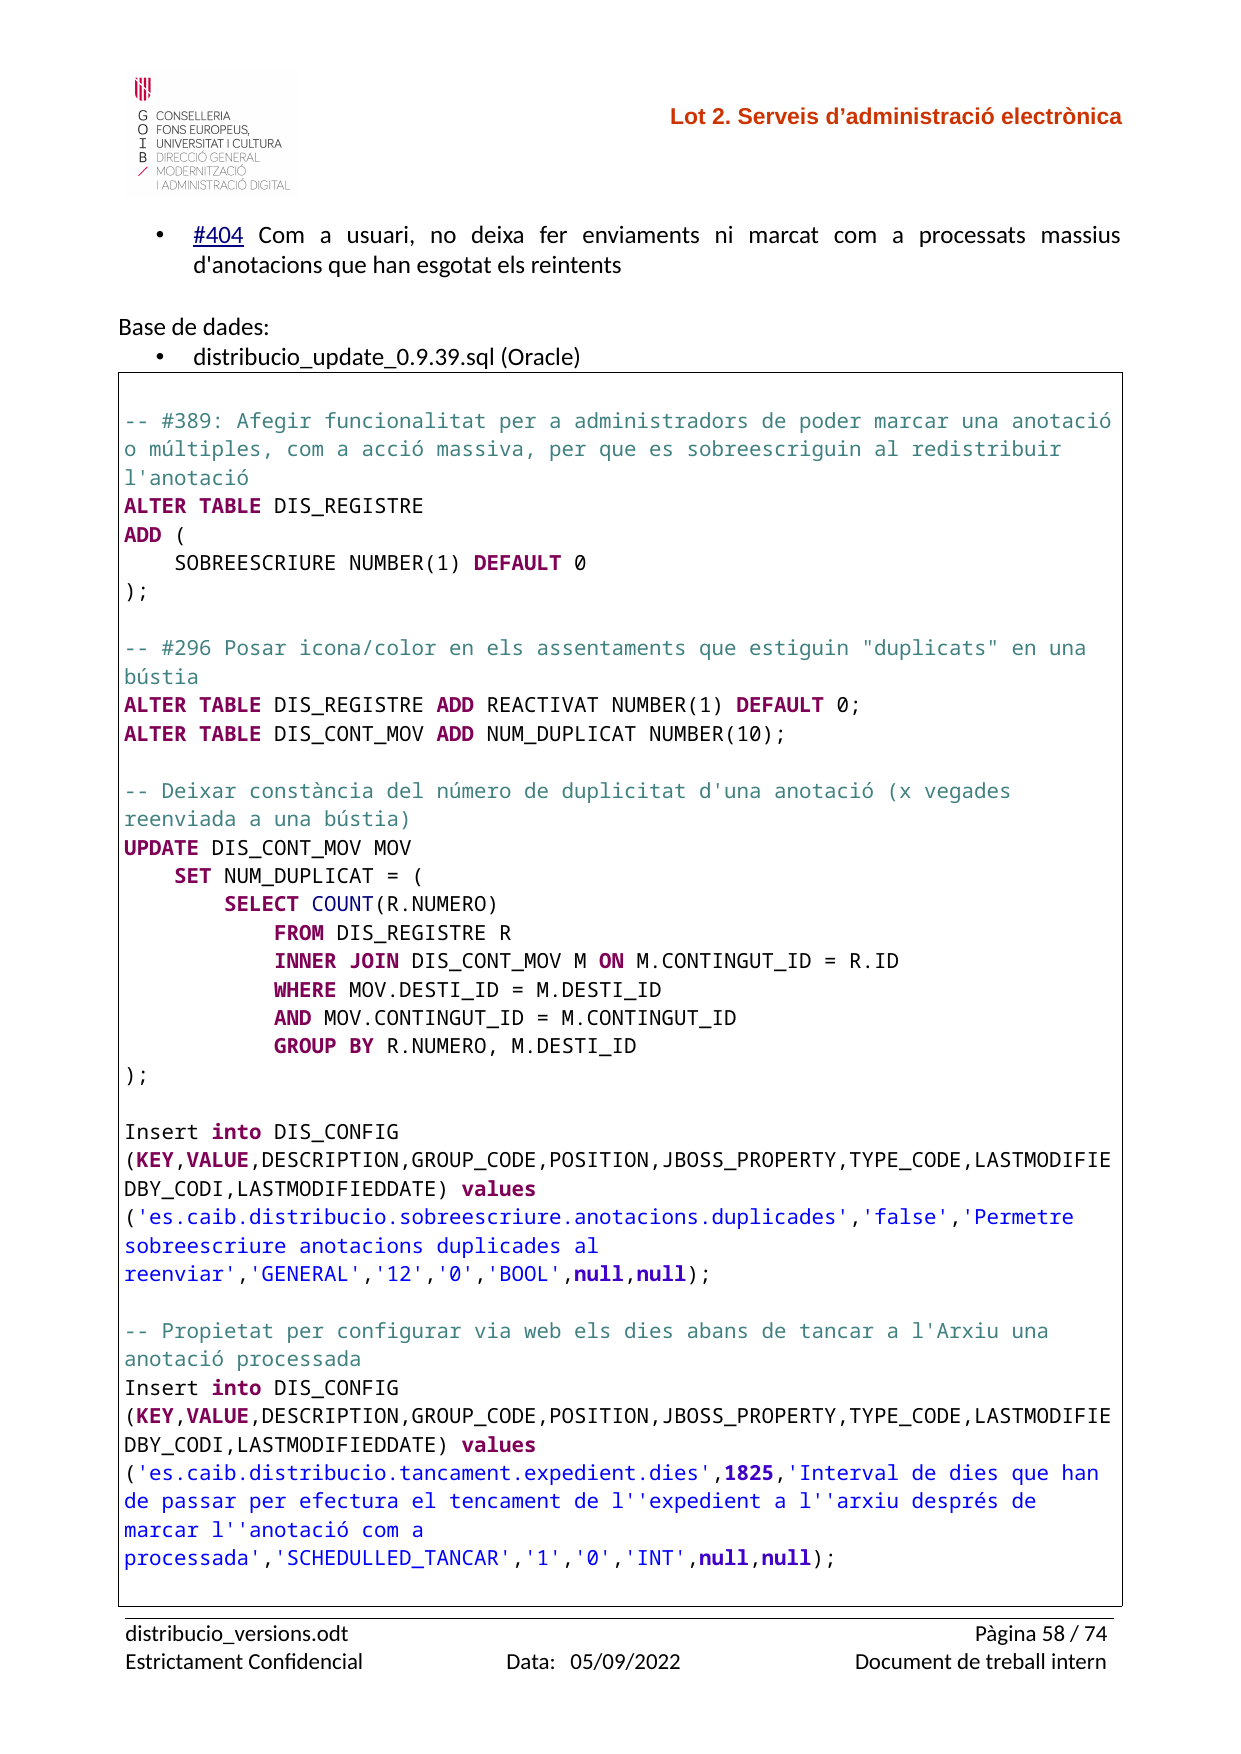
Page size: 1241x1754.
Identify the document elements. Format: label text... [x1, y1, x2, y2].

list #404 Com a usuari, no deixa fer enviaments ni marcat com a processats massius d'anotacions que han esgotat els reintents [156, 219, 1122, 280]
text Base de dades: [118, 311, 1122, 341]
picture [126, 70, 299, 197]
table_header -- #389: Afegir funcionalitat per a administradors de poder marcar una anotació o múltiples, com a acció massiva, per que es sobreescriguin al redistribuir l'anotació ALTER TABLE DIS_REGISTRE ADD ( SOBREESCRIURE NUMBER(1) DEFAULT 0 ); -- #296 Posar icona/color en els assentaments que estiguin "duplicats" en una bústia ALTER TABLE DIS_REGISTRE ADD REACTIVAT NUMBER(1) DEFAULT 0; ALTER TABLE DIS_CONT_MOV ADD NUM_DUPLICAT NUMBER(10); -- Deixar constància del número de duplicitat d'una anotació (x vegades reenviada a una bústia) UPDATE DIS_CONT_MOV MOV SET NUM_DUPLICAT = ( SELECT COUNT(R.NUMERO) FROM DIS_REGISTRE R INNER JOIN DIS_CONT_MOV M ON M.CONTINGUT_ID = R.ID WHERE MOV.DESTI_ID = M.DESTI_ID AND MOV.CONTINGUT_ID = M.CONTINGUT_ID GROUP BY R.NUMERO, M.DESTI_ID ); Insert into DIS_CONFIG (KEY,VALUE,DESCRIPTION,GROUP_CODE,POSITION,JBOSS_PROPERTY,TYPE_CODE,LASTMODIFIEDBY_CODI,LASTMODIFIEDDATE) values ('es.caib.distribucio.sobreescriure.anotacions.duplicades','false','Permetre sobreescriure anotacions duplicades al reenviar','GENERAL','12','0','BOOL',null,null); -- Propietat per configurar via web els dies abans de tancar a l'Arxiu una anotació processada Insert into DIS_CONFIG (KEY,VALUE,DESCRIPTION,GROUP_CODE,POSITION,JBOSS_PROPERTY,TYPE_CODE,LASTMODIFIEDBY_CODI,LASTMODIFIEDDATE) values ('es.caib.distribucio.tancament.expedient.dies',1825,'Interval de dies que han de passar per efectura el tencament de l''expedient a l''arxiu després de marcar l''anotació com a processada','SCHEDULLED_TANCAR','1','0','INT',null,null); [119, 373, 1122, 1606]
list distribucio_update_0.9.39.sql (Oracle) [156, 341, 1122, 372]
